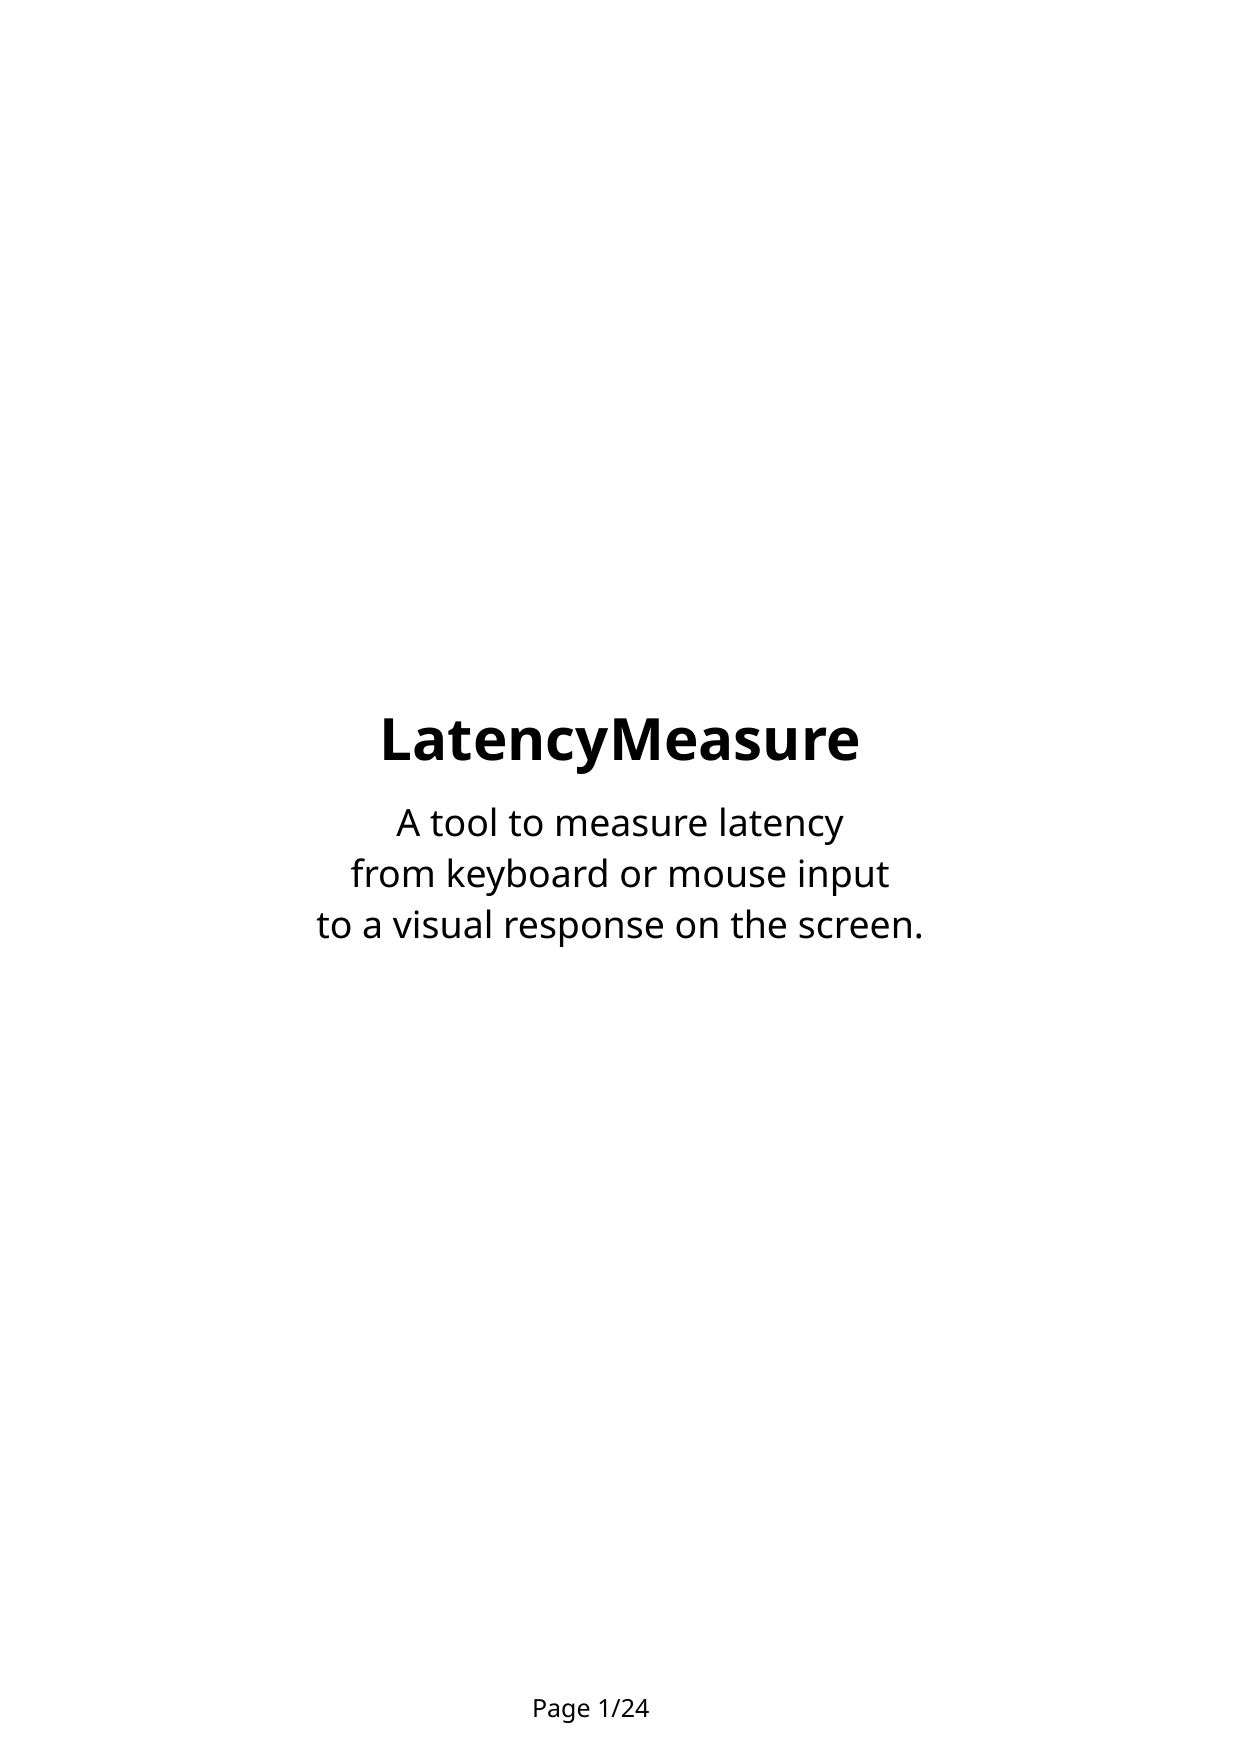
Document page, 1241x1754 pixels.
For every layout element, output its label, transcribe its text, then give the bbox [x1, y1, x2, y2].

title LatencyMeasure [88, 698, 1152, 778]
subtitle A tool to measure latency from keyboard or mouse input to a visual response on the screen. [88, 797, 1152, 950]
